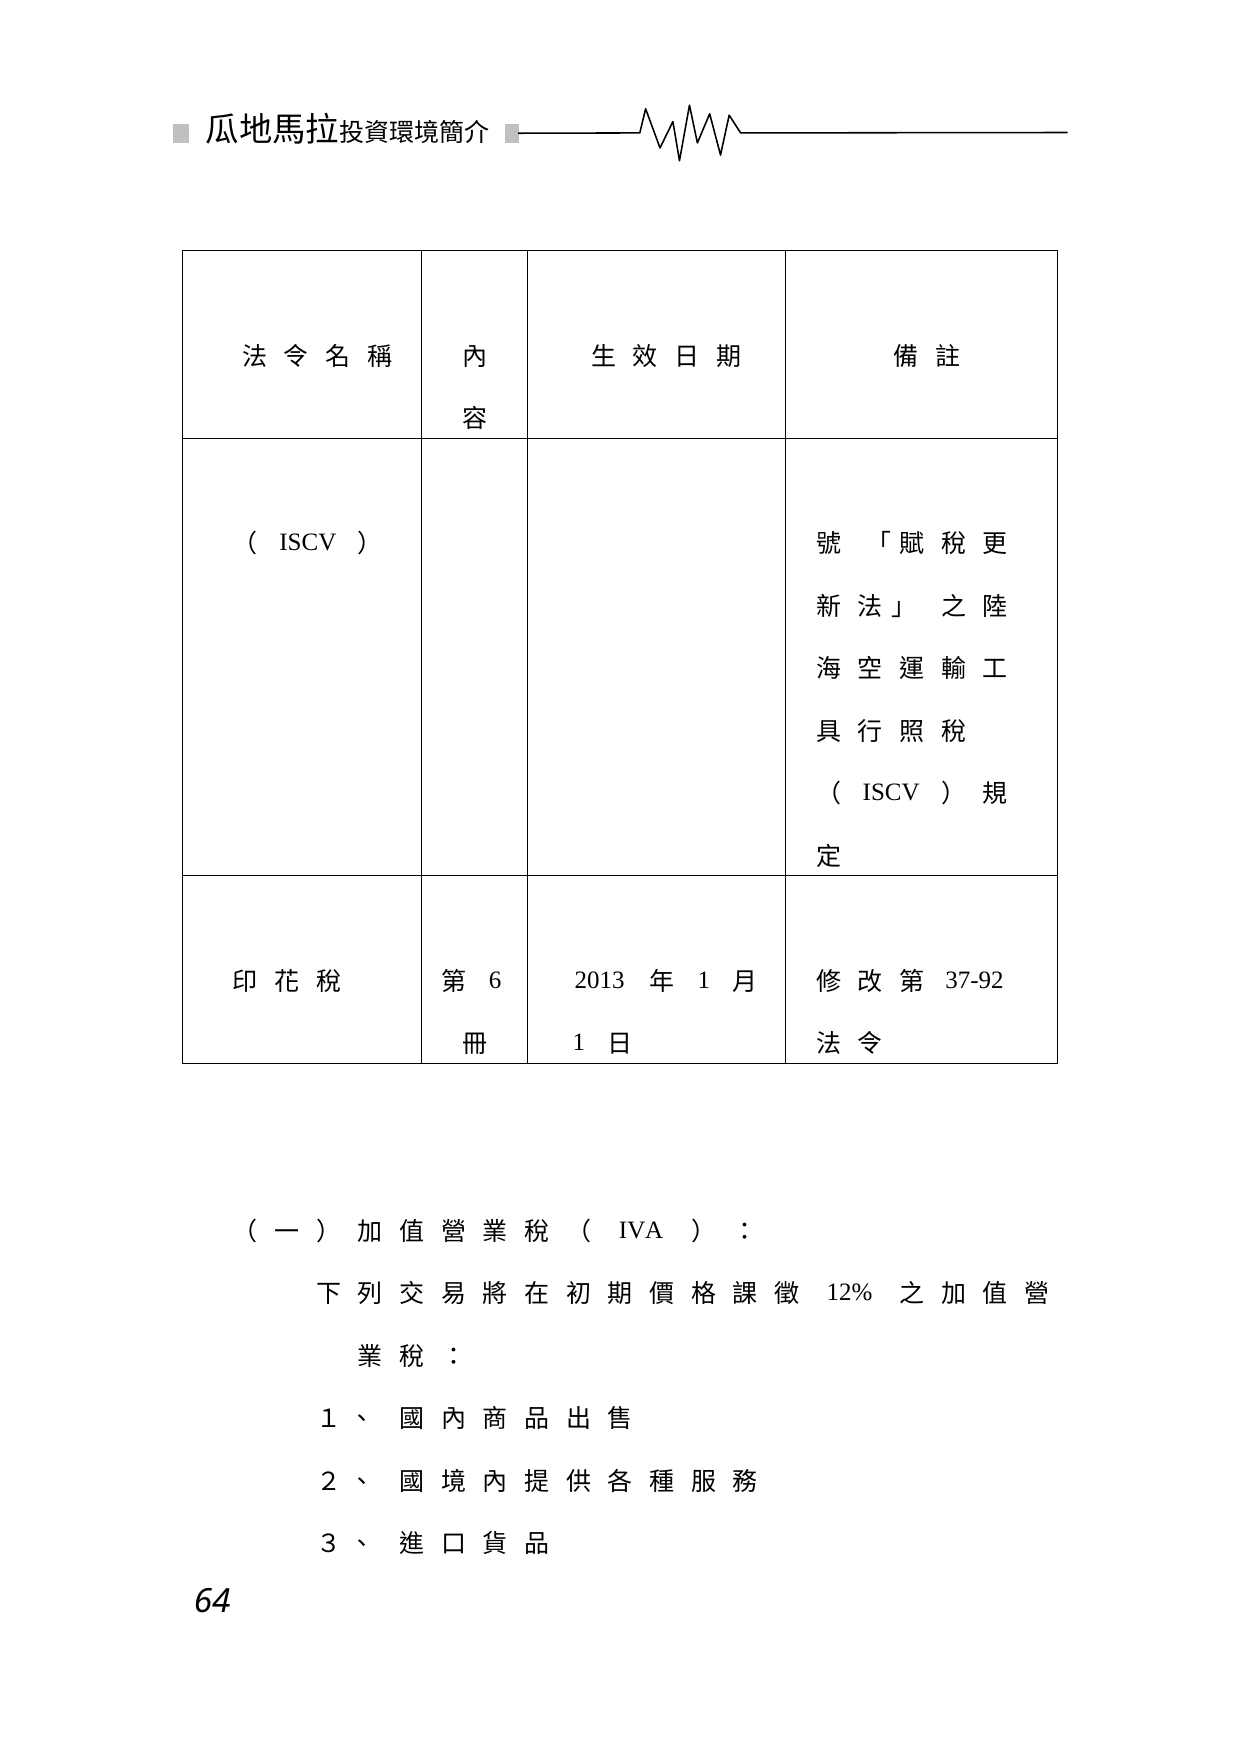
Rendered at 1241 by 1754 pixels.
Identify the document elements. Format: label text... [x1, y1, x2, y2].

text 下列交易將在初期價格課徵12%之加值營業稅： [281, 1250, 1058, 1375]
table_cell 2013年1月1日 [528, 876, 785, 1063]
table_header 生效日期 [528, 251, 785, 438]
table_cell 修改第37-92法令 [786, 876, 1057, 1063]
table_cell （ISCV） [183, 439, 421, 875]
text ２、國境內提供各種服務 [281, 1438, 1058, 1500]
text （一）加值營業稅（IVA）： [207, 1188, 1058, 1250]
text １、國內商品出售 [281, 1375, 1058, 1438]
table_cell [528, 439, 785, 875]
text ３、進口貨品 [281, 1500, 1058, 1563]
table_cell 第6冊 [422, 876, 527, 1063]
table_header 法令名稱 [183, 251, 421, 438]
table_cell 印花稅 [183, 876, 421, 1063]
table_cell [422, 439, 527, 875]
table_header 內容 [422, 251, 527, 438]
table_header 備註 [786, 251, 1057, 438]
table_cell 號「賦稅更新法」之陸海空運輸工具行照稅（ISCV）規定 [786, 439, 1057, 875]
